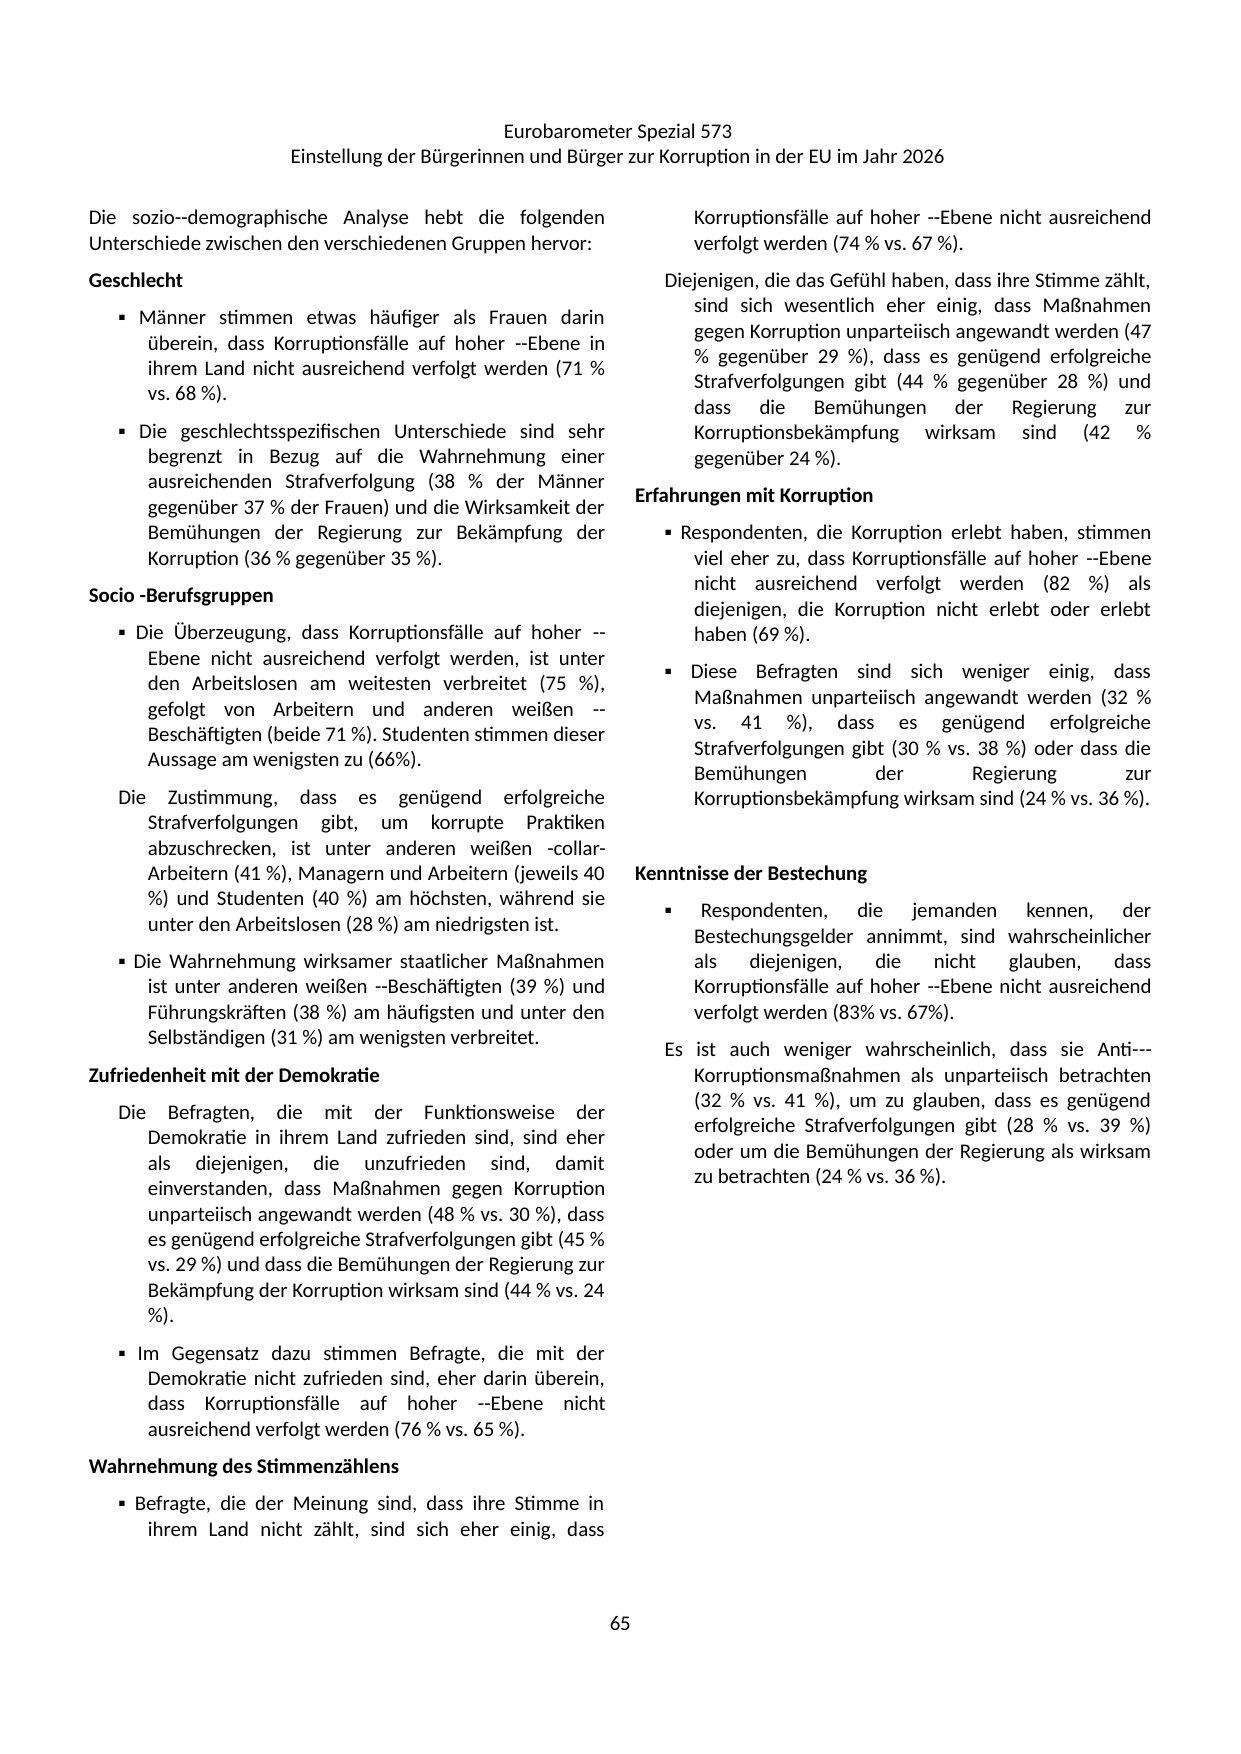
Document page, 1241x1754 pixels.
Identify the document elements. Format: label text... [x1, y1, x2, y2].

text ▪ Respondenten, die Korruption erlebt haben, stimmen viel eher zu, dass Korruptionsfälle auf hoher ‑-Ebene nicht ausreichend verfolgt werden (82 %) als diejenigen, die Korruption nicht erlebt oder erlebt haben (69 %). [664, 519, 1152, 647]
text Die Zustimmung, dass es genügend erfolgreiche Strafverfolgungen gibt, um korrupte Praktiken abzuschrecken, ist unter anderen weißen ‑collar-Arbeitern (41 %), Managern und Arbeitern (jeweils 40 %) und Studenten (40 %) am höchsten, während sie unter den Arbeitslosen (28 %) am niedrigsten ist. [118, 784, 605, 936]
text ▪ Die geschlechtsspezifischen Unterschiede sind sehr begrenzt in Bezug auf die Wahrnehmung einer ausreichenden Strafverfolgung (38 % der Männer gegenüber 37 % der Frauen) und die Wirksamkeit der Bemühungen der Regierung zur Bekämpfung der Korruption (36 % gegenüber 35 %). [118, 418, 605, 570]
text Die Befragten, die mit der Funktionsweise der Demokratie in ihrem Land zufrieden sind, sind eher als diejenigen, die unzufrieden sind, damit einverstanden, dass Maßnahmen gegen Korruption unparteiisch angewandt werden (48 % vs. 30 %), dass es genügend erfolgreiche Strafverfolgungen gibt (45 % vs. 29 %) und dass die Bemühungen der Regierung zur Bekämpfung der Korruption wirksam sind (44 % vs. 24 %). [118, 1099, 605, 1328]
text Wahrnehmung des Stimmenzählens [88, 1453, 605, 1479]
text Socio ‑Berufsgruppen [88, 582, 605, 608]
text ▪ Die Wahrnehmung wirksamer staatlicher Maßnahmen ist unter anderen weißen ‑-Beschäftigten (39 %) und Führungskräften (38 %) am häufigsten und unter den Selbständigen (31 %) am wenigsten verbreitet. [118, 948, 605, 1050]
text ▪ Befragte, die der Meinung sind, dass ihre Stimme in ihrem Land nicht zählt, sind sich eher einig, dass [118, 1491, 605, 1541]
text Erfahrungen mit Korruption [635, 482, 1152, 508]
text Es ist auch weniger wahrscheinlich, dass sie Anti-‑-Korruptionsmaßnahmen als unparteiisch betrachten (32 % vs. 41 %), um zu glauben, dass es genügend erfolgreiche Strafverfolgungen gibt (28 % vs. 39 %) oder um die Bemühungen der Regierung als wirksam zu betrachten (24 % vs. 36 %). [664, 1036, 1152, 1189]
text ▪ Diese Befragten sind sich weniger einig, dass Maßnahmen unparteiisch angewandt werden (32 % vs. 41 %), dass es genügend erfolgreiche Strafverfolgungen gibt (30 % vs. 38 %) oder dass die Bemühungen der Regierung zur Korruptionsbekämpfung wirksam sind (24 % vs. 36 %). [664, 658, 1152, 811]
text Zufriedenheit mit der Demokratie [88, 1062, 605, 1087]
text Geschlecht [88, 267, 605, 292]
text Kenntnisse der Bestechung [635, 860, 1152, 886]
text ▪ Im Gegensatz dazu stimmen Befragte, die mit der Demokratie nicht zufrieden sind, eher darin überein, dass Korruptionsfälle auf hoher ‑-Ebene nicht ausreichend verfolgt werden (76 % vs. 65 %). [118, 1340, 605, 1441]
text ▪ Respondenten, die jemanden kennen, der Bestechungsgelder annimmt, sind wahrscheinlicher als diejenigen, die nicht glauben, dass Korruptionsfälle auf hoher ‑-Ebene nicht ausreichend verfolgt werden (83% vs. 67%). [664, 897, 1152, 1024]
text Die sozio-‑demographische Analyse hebt die folgenden Unterschiede zwischen den verschiedenen Gruppen hervor: [88, 204, 605, 255]
text Diejenigen, die das Gefühl haben, dass ihre Stimme zählt, sind sich wesentlich eher einig, dass Maßnahmen gegen Korruption unparteiisch angewandt werden (47 % gegenüber 29 %), dass es genügend erfolgreiche Strafverfolgungen gibt (44 % gegenüber 28 %) und dass die Bemühungen der Regierung zur Korruptionsbekämpfung wirksam sind (42 % gegenüber 24 %). [664, 267, 1152, 470]
text Korruptionsfälle auf hoher ‑-Ebene nicht ausreichend verfolgt werden (74 % vs. 67 %). [664, 204, 1152, 255]
text ▪ Männer stimmen etwas häufiger als Frauen darin überein, dass Korruptionsfälle auf hoher ‑-Ebene in ihrem Land nicht ausreichend verfolgt werden (71 % vs. 68 %). [118, 304, 605, 406]
text ▪ Die Überzeugung, dass Korruptionsfälle auf hoher ‑-Ebene nicht ausreichend verfolgt werden, ist unter den Arbeitslosen am weitesten verbreitet (75 %), gefolgt von Arbeitern und anderen weißen ‑-Beschäftigten (beide 71 %). Studenten stimmen dieser Aussage am wenigsten zu (66%). [118, 619, 605, 772]
